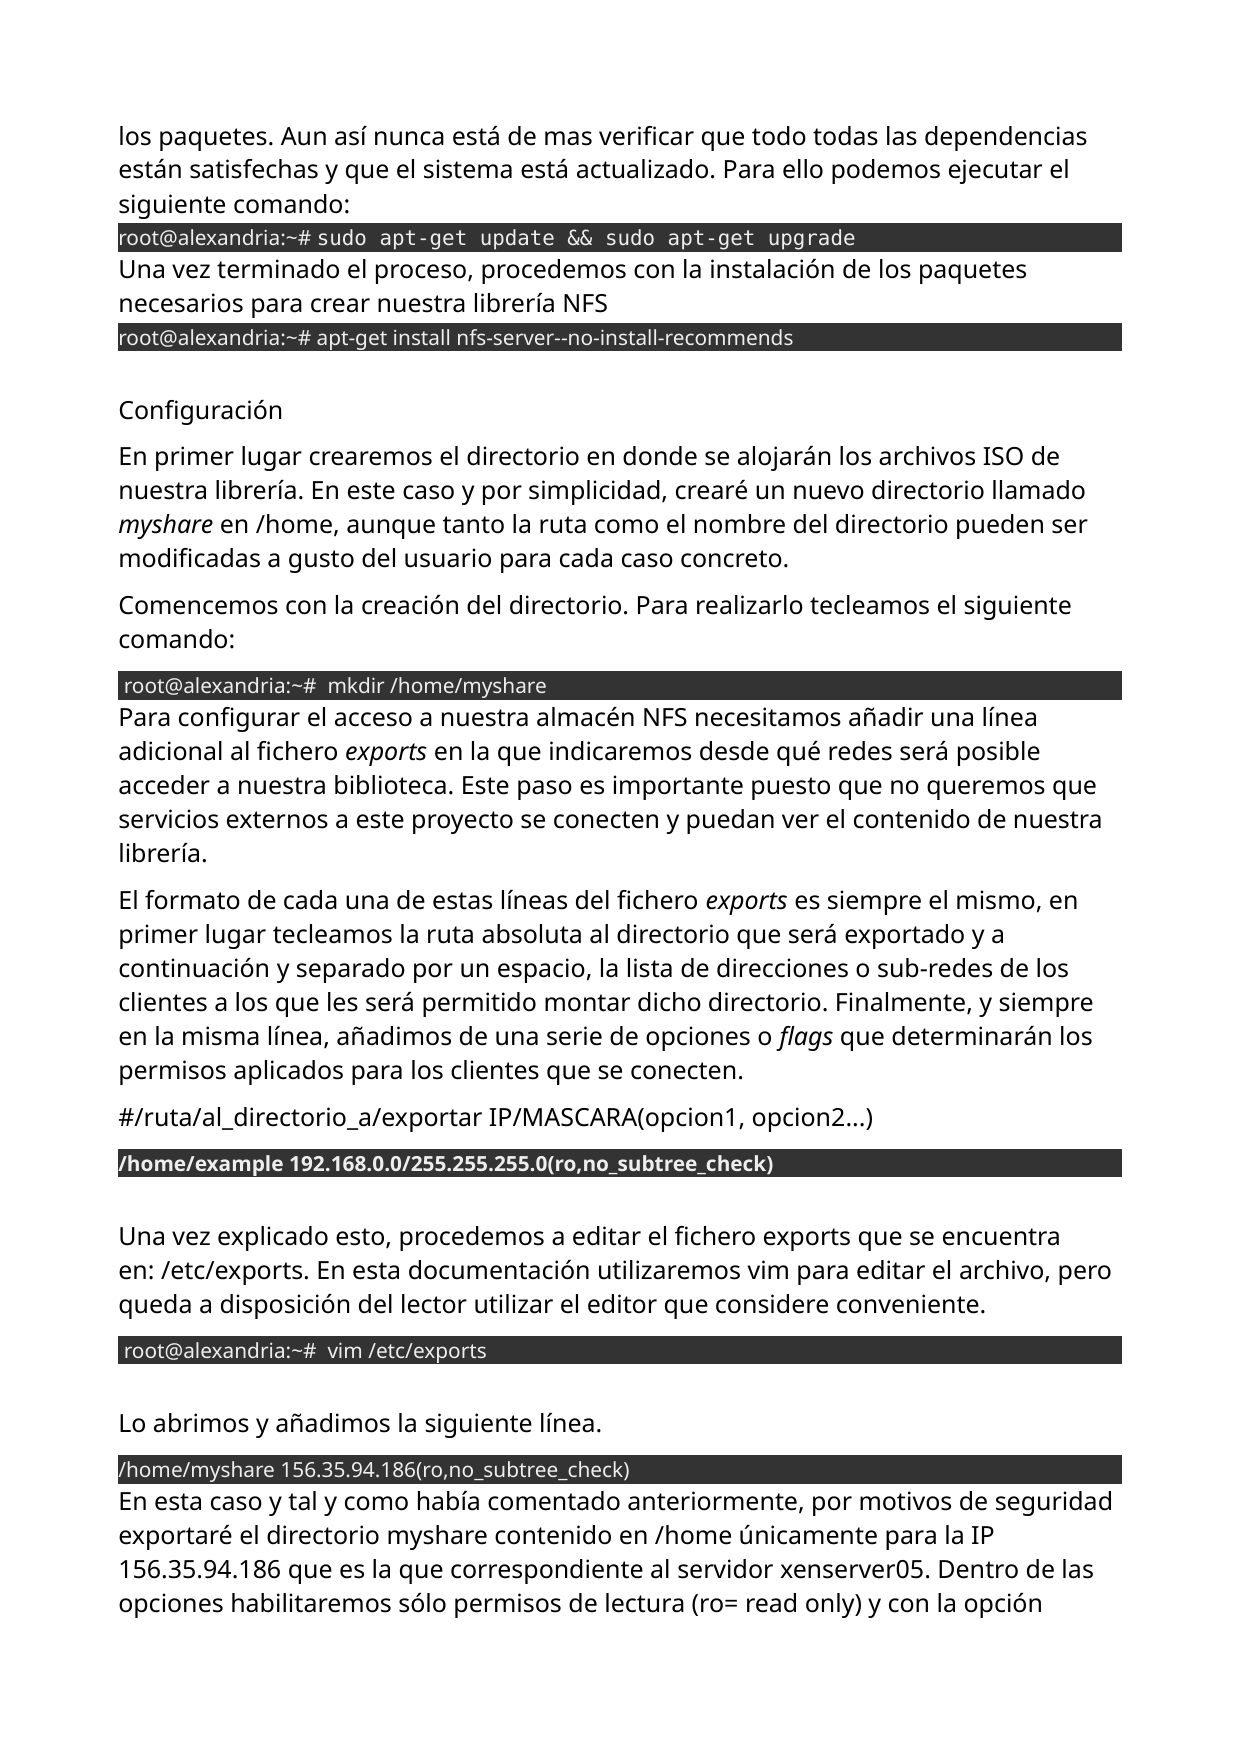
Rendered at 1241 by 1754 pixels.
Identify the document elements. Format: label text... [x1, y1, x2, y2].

text Comencemos con la creación del directorio. Para realizarlo tecleamos el siguiente comando: [118, 588, 1122, 656]
text Una vez explicado esto, procedemos a editar el fichero exports que se encuentra en: /etc/exports. En esta documentación utilizaremos vim para editar el archivo, pero queda a disposición del lector utilizar el editor que considere conveniente. [118, 1218, 1122, 1321]
text /home/myshare 156.35.94.186(ro,no_subtree_check) [118, 1455, 1122, 1484]
text En primer lugar crearemos el directorio en donde se alojarán los archivos ISO de nuestra librería. En este caso y por simplicidad, crearé un nuevo directorio llamado myshare en /home, aunque tanto la ruta como el nombre del directorio pueden ser modificadas a gusto del usuario para cada caso concreto. [118, 439, 1122, 575]
text Lo abrimos y añadimos la siguiente línea. [118, 1406, 1122, 1440]
text En esta caso y tal y como había comentado anteriormente, por motivos de seguridad exportaré el directorio myshare contenido en /home únicamente para la IP 156.35.94.186 que es la que correspondiente al servidor xenserver05. Dentro de las opciones habilitaremos sólo permisos de lectura (ro= read only) y con la opción [118, 1484, 1122, 1620]
text Una vez terminado el proceso, procedemos con la instalación de los paquetes necesarios para crear nuestra librería NFS [118, 252, 1122, 320]
text Configuración [118, 392, 1122, 426]
text #/ruta/al_directorio_a/exportar IP/MASCARA(opcion1, opcion2...) [118, 1099, 1122, 1133]
text El formato de cada una de estas líneas del fichero exports es siempre el mismo, en primer lugar tecleamos la ruta absoluta al directorio que será exportado y a continuación y separado por un espacio, la lista de direcciones o sub-redes de los clientes a los que les será permitido montar dicho directorio. Finalmente, y siempre en la misma línea, añadimos de una serie de opciones o flags que determinarán los permisos aplicados para los clientes que se conecten. [118, 882, 1122, 1087]
text root@alexandria:~# sudo apt-get update && sudo apt-get upgrade [118, 223, 1122, 252]
text root@alexandria:~# mkdir /home/myshare [118, 671, 1122, 700]
text los paquetes. Aun así nunca está de mas verificar que todo todas las dependencias están satisfechas y que el sistema está actualizado. Para ello podemos ejecutar el siguiente comando: [118, 118, 1122, 220]
text /home/example 192.168.0.0/255.255.255.0(ro,no_subtree_check) [118, 1149, 1122, 1177]
text Para configurar el acceso a nuestra almacén NFS necesitamos añadir una línea adicional al fichero exports en la que indicaremos desde qué redes será posible acceder a nuestra biblioteca. Este paso es importante puesto que no queremos que servicios externos a este proyecto se conecten y puedan ver el contenido de nuestra librería. [118, 700, 1122, 870]
text root@alexandria:~# vim /etc/exports [118, 1336, 1122, 1364]
text root@alexandria:~# apt-get install nfs-server--no-install-recommends [118, 323, 1122, 351]
